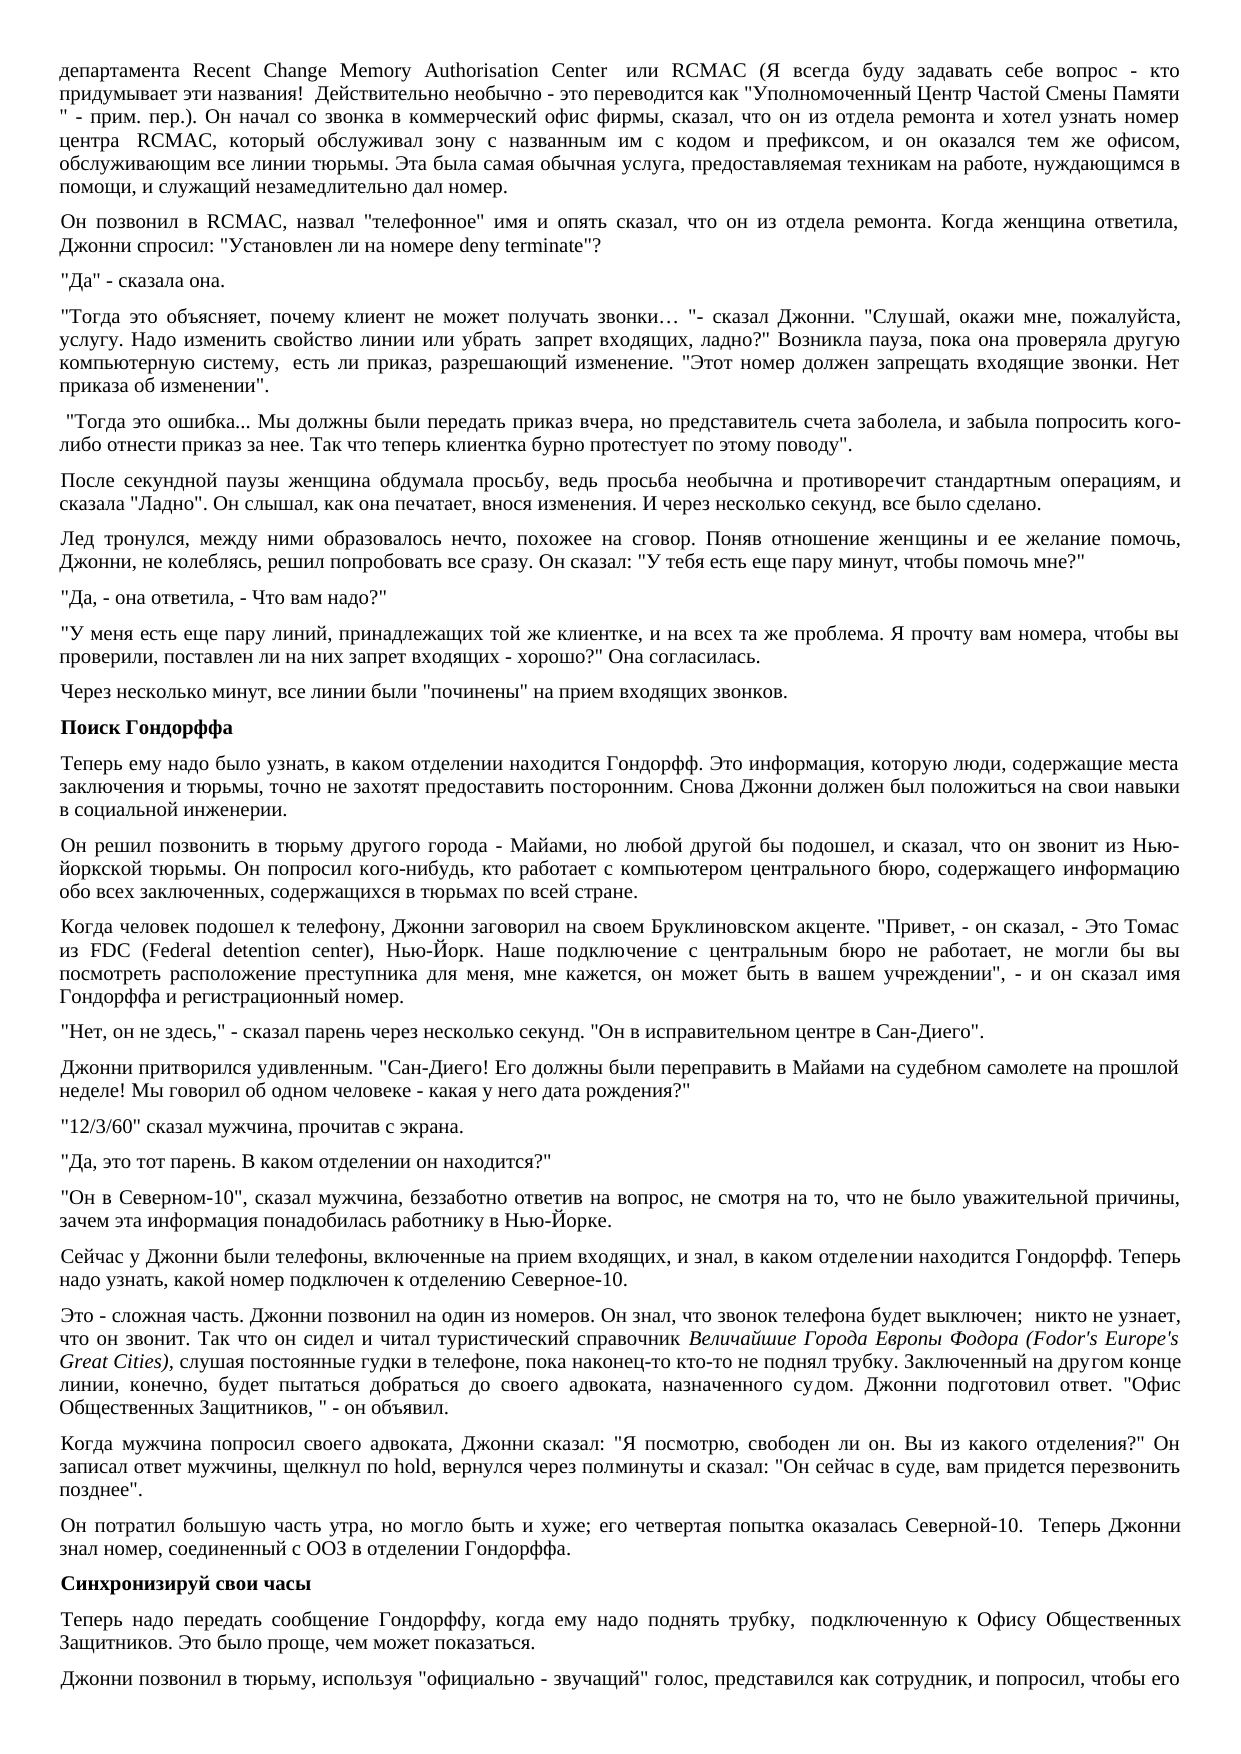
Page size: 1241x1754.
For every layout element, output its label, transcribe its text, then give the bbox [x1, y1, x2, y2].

text "Нет, он не здесь," - сказал парень через несколько секунд. "Он в исправительном центре в Сан-Диего". [59, 1020, 1181, 1043]
text Он решил позвонить в тюрьму другого города - Майами, но любой другой бы подошел, и сказал, что он звонит из Нью-йоркской тюрьмы. Он попросил кого-нибудь, кто работает с компьютером центрального бюро, содержащего информацию обо всех заключенных, содер­жащихся в тюрьмах по всей стране. [59, 833, 1181, 903]
text "Да" - сказала она. [59, 269, 1181, 292]
text "Он в Северном-10", сказал мужчина, беззаботно ответив на вопрос, не смотря на то, что не было уважительной причины, зачем эта информация понадобилась работнику в Нью-Йор­ке. [59, 1186, 1181, 1232]
text Поиск Гондорффа [59, 716, 1181, 739]
text Теперь надо передать сообщение Гондорффу, когда ему надо поднять трубку, подключен­ную к Офису Общественных Защитников. Это было проще, чем может показаться. [59, 1608, 1181, 1654]
text Когда человек подошел к телефону, Джонни заговорил на своем Бруклиновском акценте. "Привет, - он сказал, - Это Томас из FDC (Federal detention center), Нью-Йорк. Наше подклю­чение с центральным бюро не работает, не могли бы вы посмотреть расположение преступ­ника для меня, мне кажется, он может быть в вашем учреждении", - и он сказал имя Гондорф­фа и регистрационный номер. [59, 915, 1181, 1008]
text "12/3/60" сказал мужчина, прочитав с экрана. [59, 1115, 1181, 1138]
text Это - сложная часть. Джонни позвонил на один из номеров. Он знал, что звонок телефона будет выключен; никто не узнает, что он звонит. Так что он сидел и читал туристический справочник Величайшие Города Европы Фодора (Fodor's Europe's Great Cities), слушая по­стоянные гудки в телефоне, пока наконец-то кто-то не поднял трубку. Заключенный на дру­гом конце линии, конечно, будет пытаться добраться до своего адвоката, назначенного су­дом. Джонни подготовил ответ. "Офис Общественных Защитников, " - он объявил. [59, 1303, 1181, 1419]
text Джонни притворился удивленным. "Сан-Диего! Его должны были переправить в Майами на судебном самолете на прошлой неделе! Мы говорил об одном человеке - какая у него дата рождения?" [59, 1056, 1181, 1102]
text департамента Recent Change Memory Authorisation Center или RCMAC (Я всегда буду задавать себе вопрос - кто придумывает эти названия! Действитель­но необычно - это переводится как "Уполномоченный Центр Частой Смены Памяти " - прим. пер.). Он начал со звонка в коммерческий офис фирмы, сказал, что он из отдела ремонта и хотел узнать номер центра RCMAC, который обслуживал зону с названным им с кодом и префиксом, и он оказался тем же офисом, обслуживающим все линии тюрьмы. Эта была са­мая обычная услуга, предоставляемая техникам на работе, нуждающимся в помощи, и слу­жащий незамедлительно дал номер. [59, 59, 1181, 198]
text "Тогда это объясняет, почему клиент не может получать звонки… "- сказал Джонни. "Слу­шай, окажи мне, пожалуйста, услугу. Надо изменить свойство линии или убрать запрет вхо­дящих, ладно?" Возникла пауза, пока она проверяла другую компьютерную систему, есть ли приказ, разрешающий изменение. "Этот номер должен запрещать входящие звонки. Нет при­каза об изменении". [59, 305, 1181, 397]
text Он позвонил в RCMAC, назвал "телефонное" имя и опять сказал, что он из отдела ремонта. Когда женщина ответила, Джонни спросил: "Установлен ли на номере deny terminate"? [59, 210, 1181, 257]
text После секундной паузы женщина обдумала просьбу, ведь просьба необычна и противоре­чит стандартным операциям, и сказала "Ладно". Он слышал, как она печатает, внося измене­ния. И через несколько секунд, все было сделано. [59, 468, 1181, 515]
text Сейчас у Джонни были телефоны, включенные на прием входящих, и знал, в каком отделе­нии находится Гондорфф. Теперь надо узнать, какой номер подключен к отделению Север­ное-10. [59, 1245, 1181, 1291]
text Он потратил большую часть утра, но могло быть и хуже; его четвертая попытка оказалась Северной-10. Теперь Джонни знал номер, соединенный с ООЗ в отделении Гондорффа. [59, 1513, 1181, 1560]
text Теперь ему надо было узнать, в каком отделении находится Гондорфф. Это информация, которую люди, содержащие места заключения и тюрьмы, точно не захотят предоставить по­сторонним. Снова Джонни должен был положиться на свои навыки в социальной инжене­рии. [59, 752, 1181, 821]
text Когда мужчина попросил своего адвоката, Джонни сказал: "Я посмотрю, свободен ли он. Вы из какого отделения?" Он записал ответ мужчины, щелкнул по hold, вернулся через пол­минуты и сказал: "Он сейчас в суде, вам придется перезвонить позднее". [59, 1432, 1181, 1501]
text Синхронизируй свои часы [59, 1572, 1181, 1595]
text "У меня есть еще пару линий, принадлежащих той же клиентке, и на всех та же проблема. Я прочту вам номера, чтобы вы проверили, поставлен ли на них запрет входящих - хорошо?" Она согласилась. [59, 622, 1181, 668]
text Лед тронулся, между ними образовалось нечто, похожее на сговор. Поняв отношение жен­щины и ее желание помочь, Джонни, не колеблясь, решил попробовать все сразу. Он сказал: "У тебя есть еще пару минут, чтобы помочь мне?" [59, 527, 1181, 573]
text "Тогда это ошибка... Мы должны были передать приказ вчера, но представитель счета за­болела, и забыла попросить кого-либо отнести приказ за нее. Так что теперь клиентка бурно протестует по этому поводу". [59, 410, 1181, 456]
text Джонни позвонил в тюрьму, используя "официально - звучащий" голос, представился как сотрудник, и попросил, чтобы его [59, 1667, 1181, 1690]
text "Да, - она ответила, - Что вам надо?" [59, 586, 1181, 609]
text "Да, это тот парень. В каком отделении он находится?" [59, 1150, 1181, 1173]
text Через несколько минут, все линии были "починены" на прием входящих звонков. [59, 680, 1181, 703]
